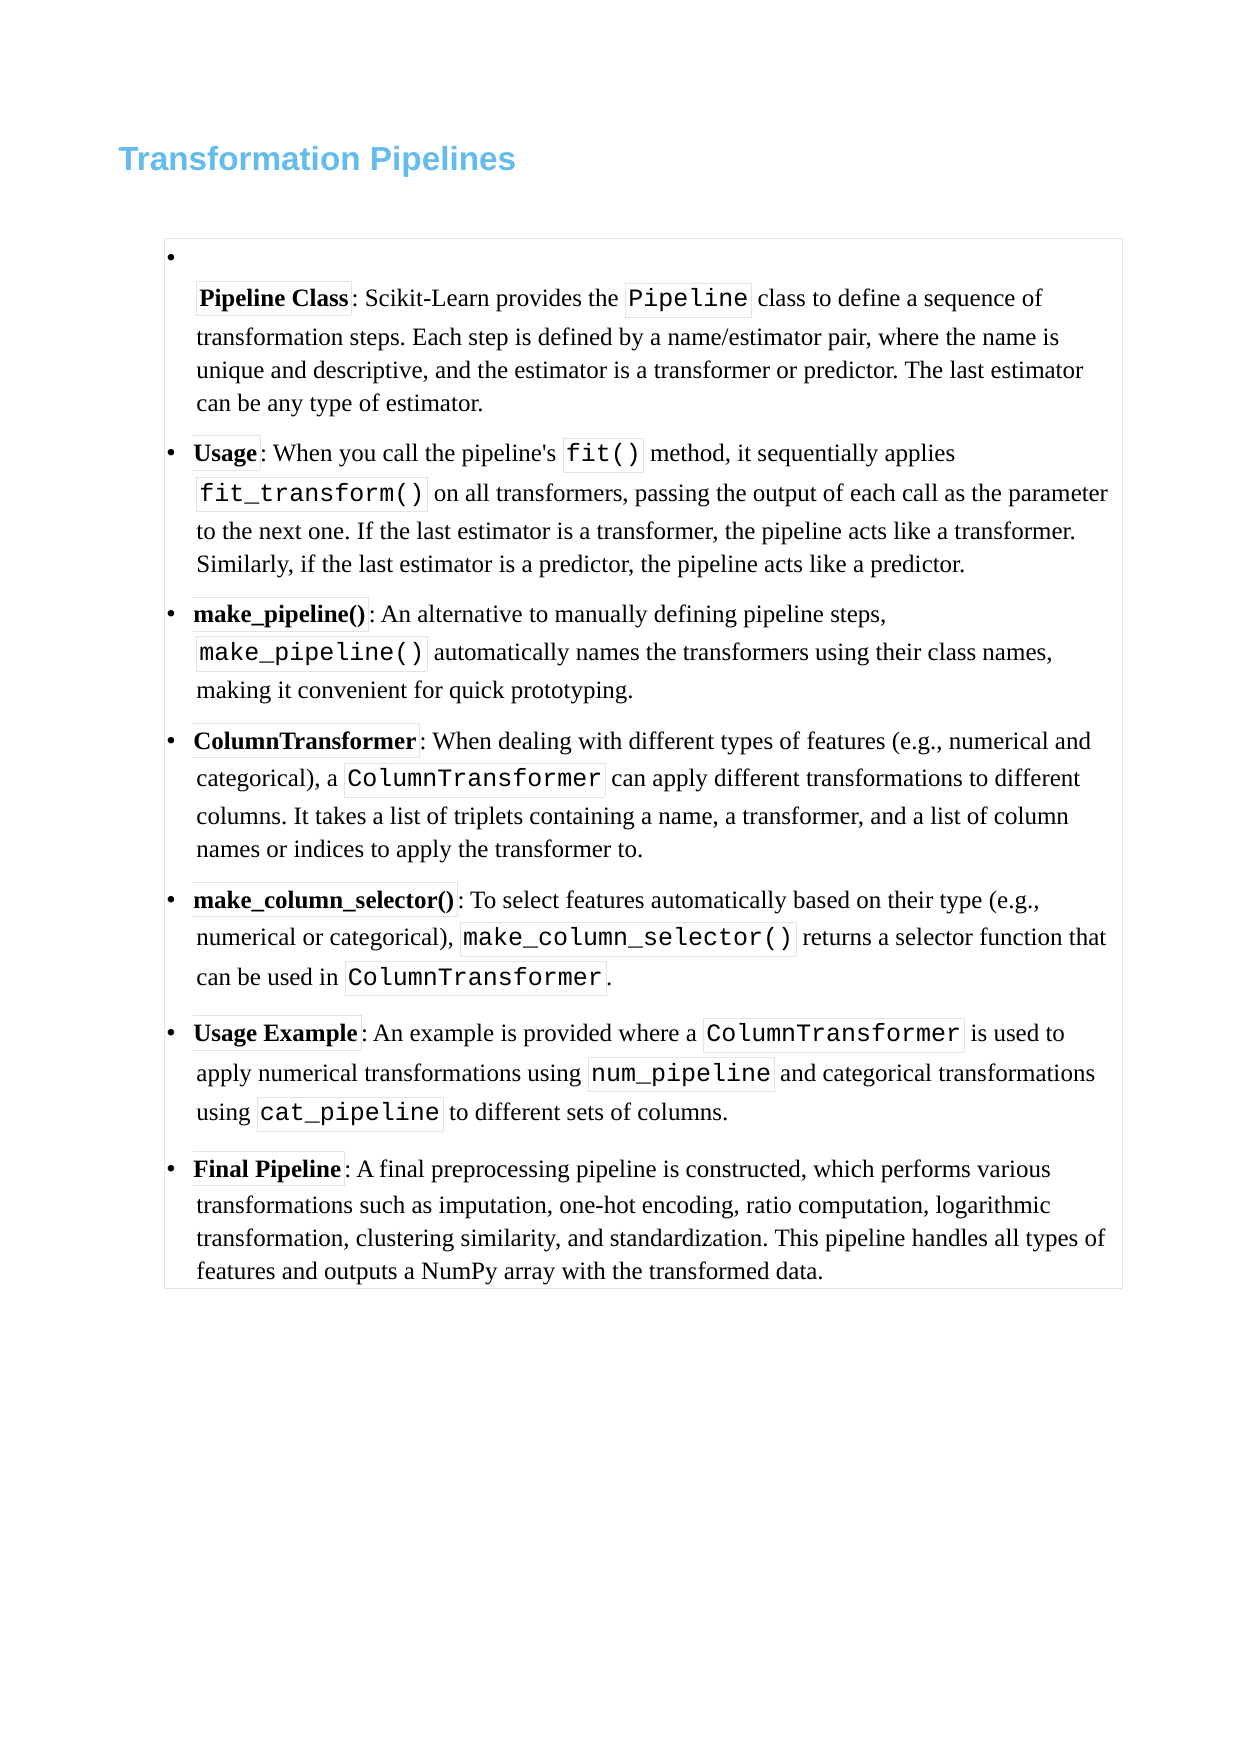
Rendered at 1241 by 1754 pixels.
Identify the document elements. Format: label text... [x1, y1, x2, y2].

list Pipeline Class: Scikit-Learn provides the Pipeline class to define a sequence of transformation steps. Each step is defined by a name/estimator pair, where the name is unique and descriptive, and the estimator is a transformer or predictor. The last estimator can be any type of estimator. [165, 239, 1122, 416]
list make_column_selector(): To select features automatically based on their type (e.g., numerical or categorical), make_column_selector() returns a selector function that can be used in ColumnTransformer. [165, 879, 1122, 996]
list Usage Example: An example is provided where a ColumnTransformer is used to apply numerical transformations using num_pipeline and categorical transformations using cat_pipeline to different sets of columns. [165, 1012, 1122, 1131]
list ColumnTransformer: When dealing with different types of features (e.g., numerical and categorical), a ColumnTransformer can apply different transformations to different columns. It takes a list of triplets containing a name, a transformer, and a list of column names or indices to apply the transformer to. [165, 720, 1122, 863]
subtitle Transformation Pipelines [118, 139, 1122, 177]
list Usage: When you call the pipeline's fit() method, it sequentially applies fit_transform() on all transformers, passing the output of each call as the parameter to the next one. If the last estimator is a transformer, the pipeline acts like a transformer. Similarly, if the last estimator is a predictor, the pipeline acts like a predictor. [165, 432, 1122, 578]
list make_pipeline(): An alternative to manually defining pipeline steps, make_pipeline() automatically names the transformers using their class names, making it convenient for quick prototyping. [165, 593, 1122, 704]
list Final Pipeline: A final preprocessing pipeline is constructed, which performs various transformations such as imputation, one-hot encoding, ratio computation, logarithmic transformation, clustering similarity, and standardization. This pipeline handles all types of features and outputs a NumPy array with the transformed data. [165, 1148, 1122, 1288]
